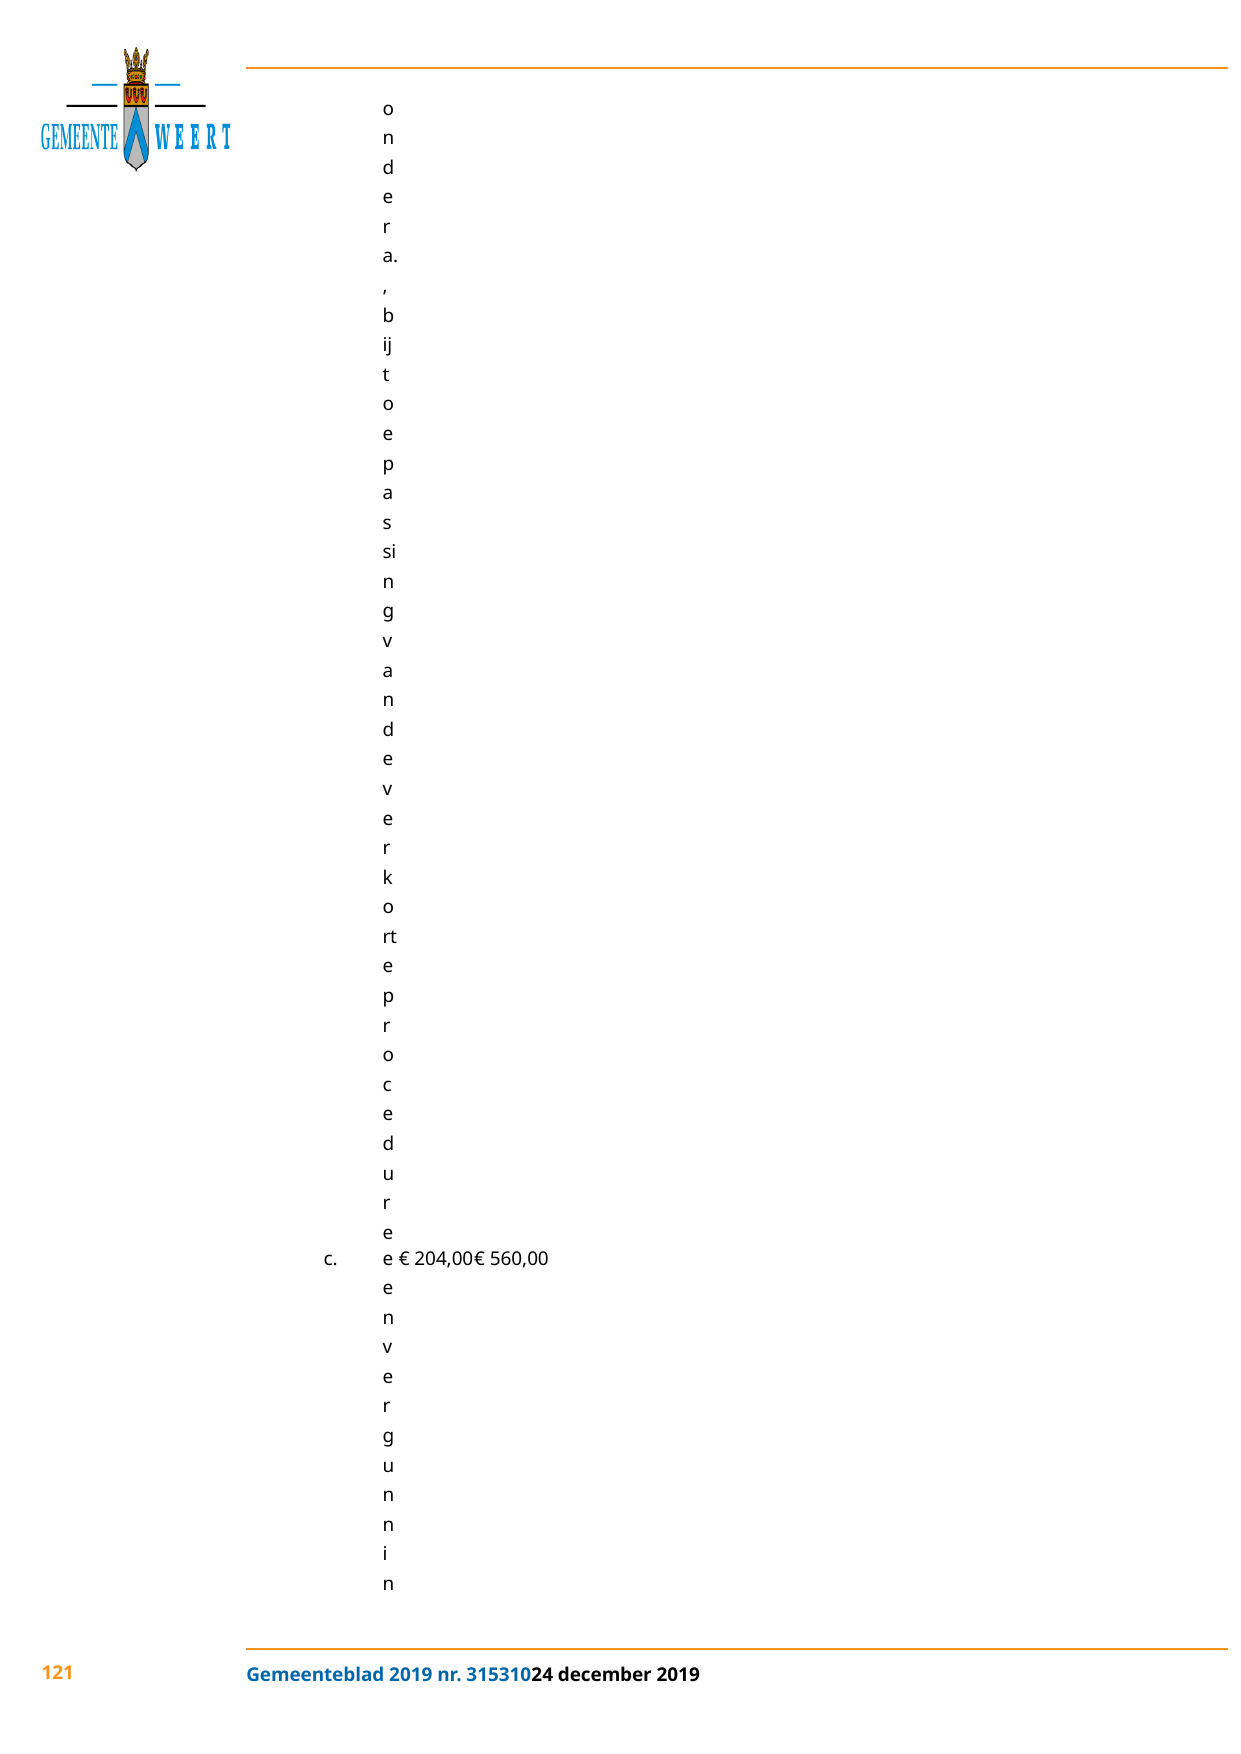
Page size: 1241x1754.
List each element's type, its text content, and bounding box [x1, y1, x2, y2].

table_cell [474, 95, 549, 1245]
table_cell € 560,00 [474, 1245, 549, 1596]
table_cell € 204,00 [399, 1245, 474, 1596]
table_cell [399, 95, 474, 1245]
table_cell [248, 1245, 323, 1596]
table_cell onder a., bij toepassing van de verkorte procedure [323, 95, 398, 1245]
table_cell [248, 95, 323, 1245]
table_cell een vergunnin [323, 1245, 398, 1596]
picture [41, 47, 231, 172]
